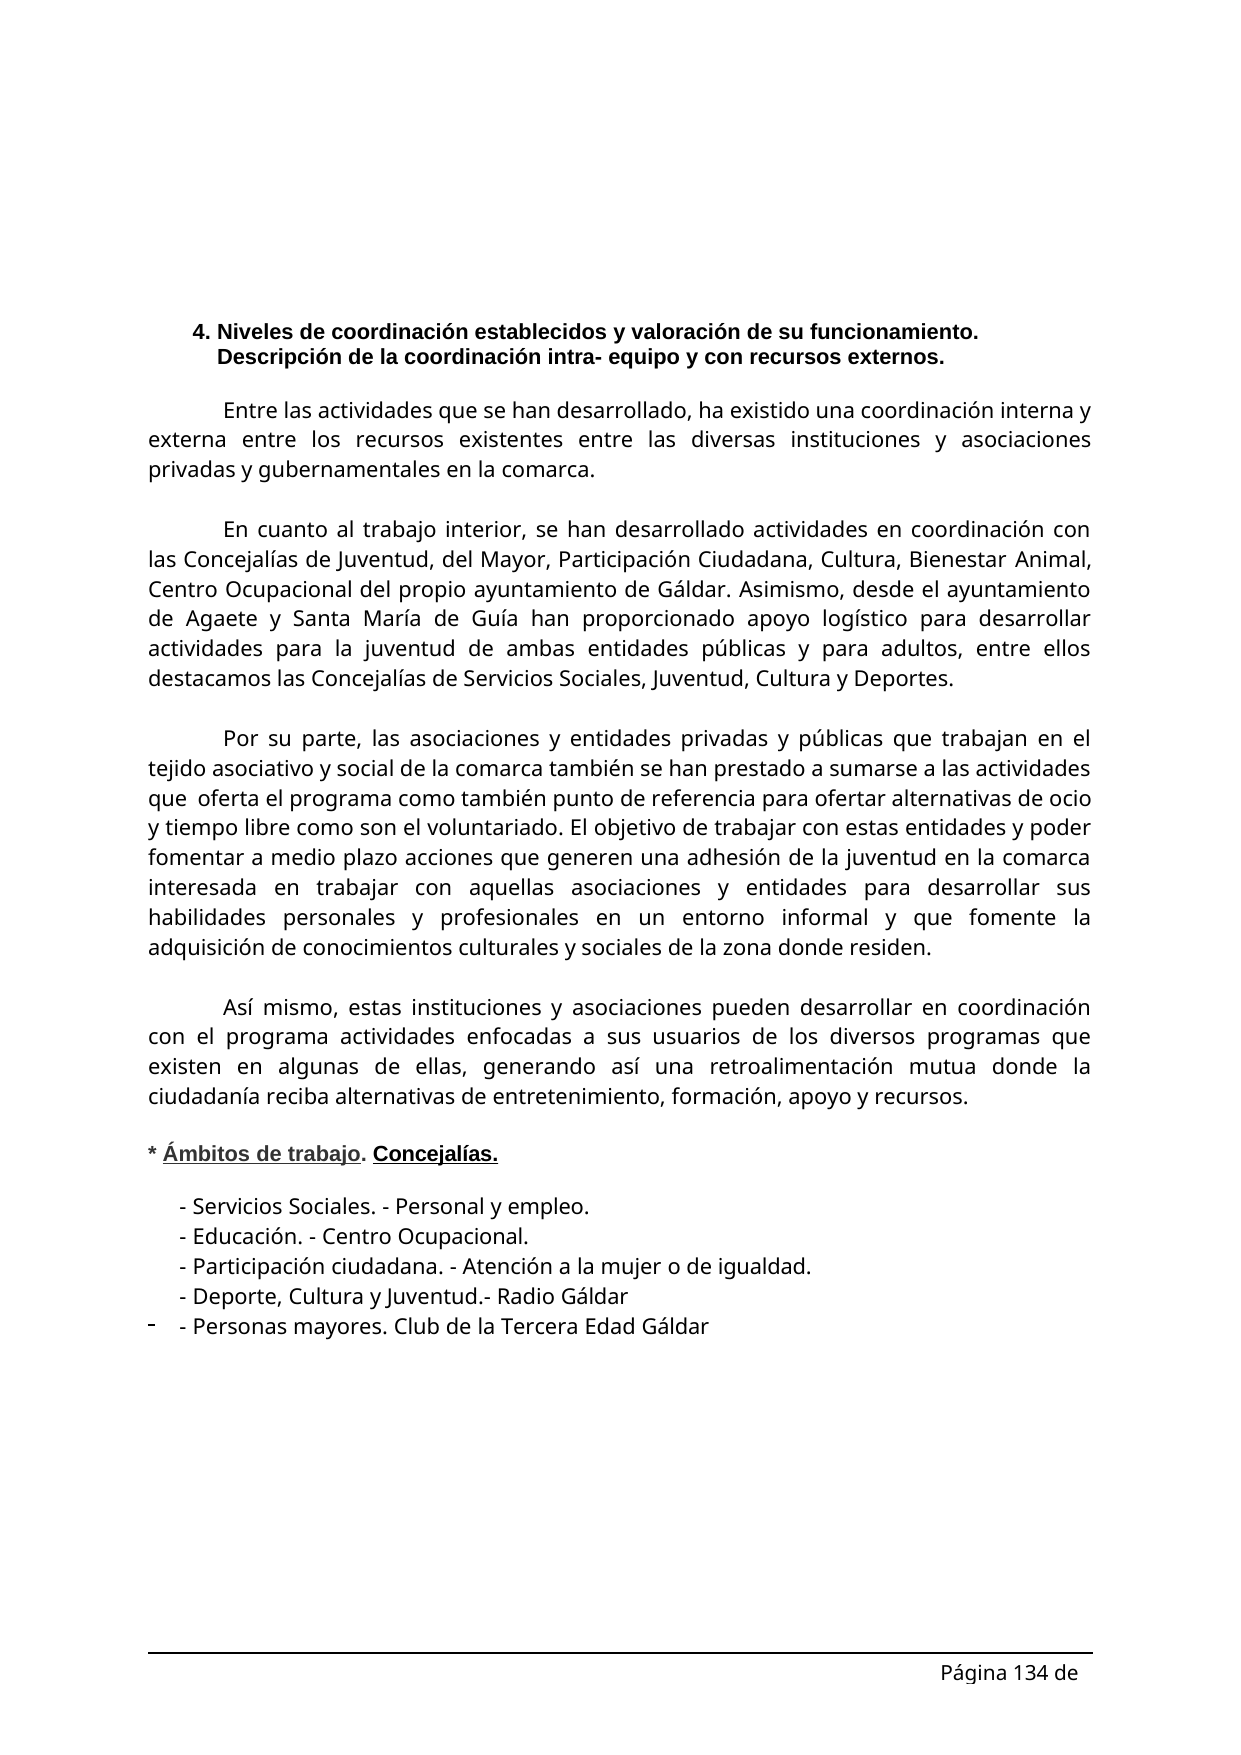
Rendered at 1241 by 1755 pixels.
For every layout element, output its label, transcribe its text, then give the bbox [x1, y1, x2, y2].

list Educación. - Centro Ocupacional. [179, 1221, 1152, 1251]
text Entre las actividades que se han desarrollado, ha existido una coordinación interna y externa entre los recursos existentes entre las diversas instituciones y asociaciones privadas y gubernamentales en la comarca. [148, 395, 1092, 484]
text Así mismo, estas instituciones y asociaciones pueden desarrollar en coordinación con el programa actividades enfocadas a sus usuarios de los diversos programas que existen en algunas de ellas, generando así una retroalimentación mutua donde la ciudadanía reciba alternativas de entretenimiento, formación, apoyo y recursos. [148, 992, 1093, 1111]
list Niveles de coordinación establecidos y valoración de su funcionamiento. Descripción de la coordinación intra- equipo y con recursos externos. [192, 319, 1093, 369]
list Participación ciudadana. - Atención a la mujer o de igualdad. [179, 1251, 1152, 1281]
text Por su parte, las asociaciones y entidades privadas y públicas que trabajan en el tejido asociativo y social de la comarca también se han prestado a sumarse a las actividades que oferta el programa como también punto de referencia para ofertar alternativas de ocio y tiempo libre como son el voluntariado. El objetivo de trabajar con estas entidades y poder fomentar a medio plazo acciones que generen una adhesión de la juventud en la comarca interesada en trabajar con aquellas asociaciones y entidades para desarrollar sus habilidades personales y profesionales en un entorno informal y que fomente la adquisición de conocimientos culturales y sociales de la zona donde residen. [148, 723, 1092, 961]
text * Ámbitos de trabajo. Concejalías. [148, 1141, 1152, 1166]
list Personas mayores. Club de la Tercera Edad Gáldar [179, 1311, 1152, 1341]
list Deporte, Cultura y Juventud.- Radio Gáldar [179, 1281, 1152, 1311]
text En cuanto al trabajo interior, se han desarrollado actividades en coordinación con las Concejalías de Juventud, del Mayor, Participación Ciudadana, Cultura, Bienestar Animal, Centro Ocupacional del propio ayuntamiento de Gáldar. Asimismo, desde el ayuntamiento de Agaete y Santa María de Guía han proporcionado apoyo logístico para desarrollar actividades para la juventud de ambas entidades públicas y para adultos, entre ellos destacamos las Concejalías de Servicios Sociales, Juventud, Cultura y Deportes. [148, 514, 1092, 693]
list Servicios Sociales. - Personal y empleo. [179, 1191, 1152, 1221]
